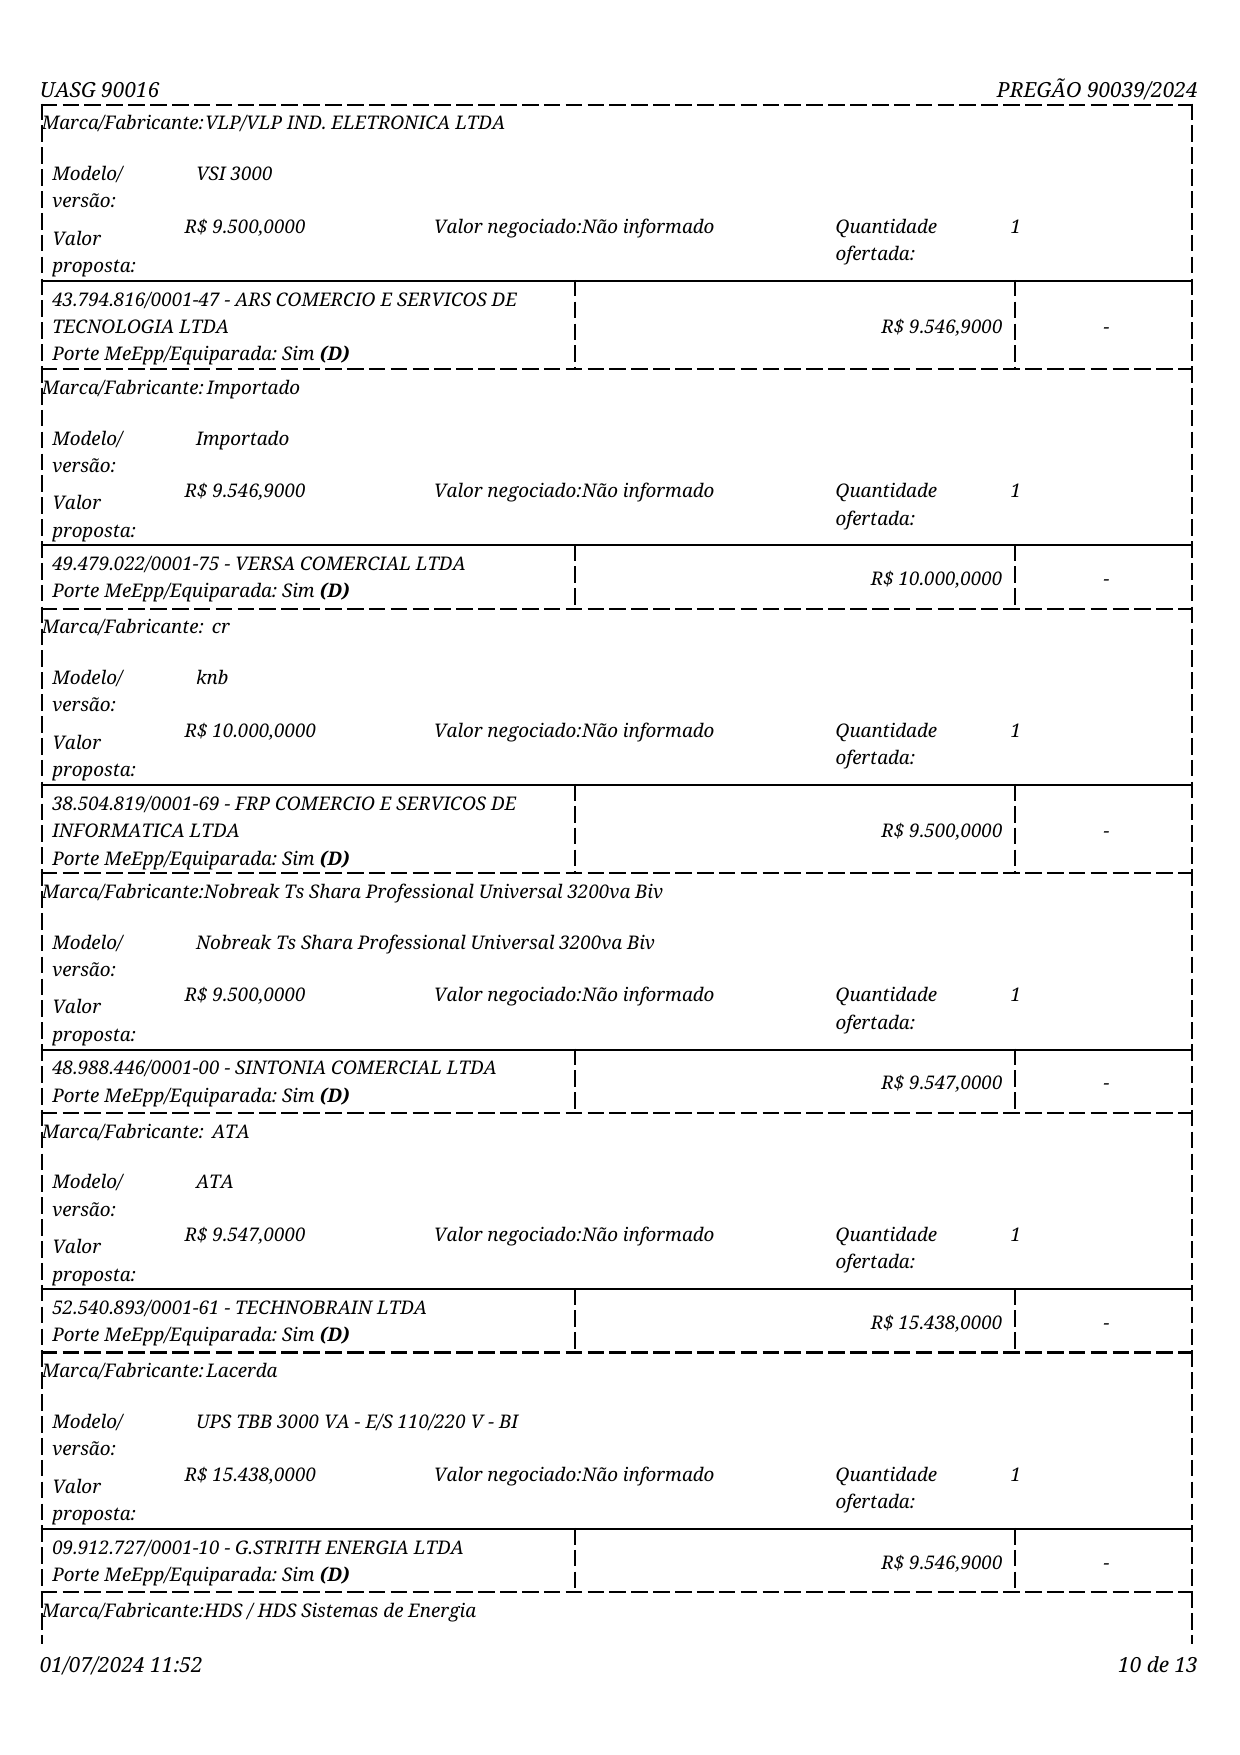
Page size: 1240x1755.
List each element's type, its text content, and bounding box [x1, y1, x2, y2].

table_cell [1066, 207, 1192, 280]
table_cell 1 [1000, 1455, 1066, 1528]
table_cell Marca/Fabricante: Importado [42, 368, 835, 421]
table_cell [835, 368, 1066, 421]
table_cell 52.540.893/0001-61 - TECHNOBRAIN LTDA Porte MeEpp/Equiparada: Sim (D) [42, 1290, 575, 1351]
table_cell [835, 104, 1066, 156]
table_cell [1066, 1591, 1192, 1644]
table_cell 1 [1000, 975, 1066, 1048]
table_cell [835, 1404, 1066, 1455]
table_cell [1015, 282, 1066, 368]
table_cell 1 [1000, 471, 1066, 544]
table_cell [1066, 975, 1192, 1048]
table_cell [835, 1591, 1066, 1644]
table_cell R$ 9.546,9000 [835, 282, 1014, 368]
table_cell R$ 9.546,9000 Valor negociado: Não informado [184, 471, 835, 544]
table_cell Modelo/versão: Valor proposta: [42, 421, 184, 544]
table_cell R$ 9.547,0000 [835, 1051, 1014, 1112]
table_cell [575, 1051, 835, 1112]
table_cell 38.504.819/0001-69 - FRP COMERCIO E SERVICOS DE INFORMATICA LTDA Porte MeEpp/Equiparada: Sim (D) [42, 786, 575, 872]
table_cell [1015, 546, 1066, 608]
table_cell Marca/Fabricante: VLP/VLP IND. ELETRONICA LTDA [42, 104, 835, 156]
table_cell - [1066, 1051, 1192, 1112]
table_cell [835, 421, 1066, 471]
table_cell Quantidade ofertada: [835, 711, 1000, 784]
table_cell [1015, 786, 1066, 872]
table_cell knb [184, 660, 835, 711]
table_cell [835, 1112, 1066, 1164]
table_cell Marca/Fabricante: Nobreak Ts Shara Professional Universal 3200va Biv [42, 872, 835, 925]
table_cell [1066, 421, 1192, 471]
table_cell R$ 15.438,0000 Valor negociado: Não informado [184, 1455, 835, 1528]
table_cell - [1066, 1290, 1192, 1351]
table_cell [1066, 925, 1192, 975]
table_cell 43.794.816/0001-47 - ARS COMERCIO E SERVICOS DE TECNOLOGIA LTDA Porte MeEpp/Equiparada: Sim (D) [42, 282, 575, 368]
table_cell ATA [184, 1165, 835, 1215]
table_cell UPS TBB 3000 VA - E/S 110/220 V - BI [184, 1404, 835, 1455]
table_cell - [1066, 1530, 1192, 1591]
table_cell 49.479.022/0001-75 - VERSA COMERCIAL LTDA Porte MeEpp/Equiparada: Sim (D) [42, 546, 575, 608]
table_cell R$ 9.546,9000 [835, 1530, 1014, 1591]
table_cell Modelo/versão: Valor proposta: [42, 1404, 184, 1528]
table_cell [1066, 1215, 1192, 1288]
table_cell [835, 925, 1066, 975]
table_cell Quantidade ofertada: [835, 207, 1000, 280]
table_cell Marca/Fabricante: cr [42, 608, 835, 660]
table_cell Quantidade ofertada: [835, 471, 1000, 544]
table_cell Marca/Fabricante: ATA [42, 1112, 835, 1164]
table_cell Modelo/versão: Valor proposta: [42, 660, 184, 784]
table_cell [575, 786, 835, 872]
table_cell [1066, 1165, 1192, 1215]
table_cell [1066, 1351, 1192, 1404]
table_cell Marca/Fabricante: Lacerda [42, 1351, 835, 1404]
table_cell [1066, 471, 1192, 544]
table_cell [835, 1351, 1066, 1404]
table_cell Quantidade ofertada: [835, 1455, 1000, 1528]
table_cell - [1066, 786, 1192, 872]
table_cell Modelo/versão: Valor proposta: [42, 925, 184, 1048]
table_cell [1066, 104, 1192, 156]
table_cell Modelo/versão: Valor proposta: [42, 156, 184, 280]
table_cell R$ 9.500,0000 [835, 786, 1014, 872]
table_cell [575, 1530, 835, 1591]
table_cell R$ 10.000,0000 [835, 546, 1014, 608]
table_cell [1066, 872, 1192, 925]
table_cell [835, 1165, 1066, 1215]
table_cell R$ 9.547,0000 Valor negociado: Não informado [184, 1215, 835, 1288]
table_cell [1066, 660, 1192, 711]
table_cell 1 [1000, 711, 1066, 784]
table_cell 09.912.727/0001-10 - G.STRITH ENERGIA LTDA Porte MeEpp/Equiparada: Sim (D) [42, 1530, 575, 1591]
table_cell 48.988.446/0001-00 - SINTONIA COMERCIAL LTDA Porte MeEpp/Equiparada: Sim (D) [42, 1051, 575, 1112]
table_cell [1066, 1455, 1192, 1528]
table_cell [1015, 1290, 1066, 1351]
table_cell [1066, 156, 1192, 207]
table_cell [1015, 1051, 1066, 1112]
table_cell [1066, 1112, 1192, 1164]
table_cell [575, 546, 835, 608]
table_cell Modelo/versão: Valor proposta: [42, 1165, 184, 1288]
table_cell [835, 608, 1066, 660]
table_cell R$ 10.000,0000 Valor negociado: Não informado [184, 711, 835, 784]
table_cell [1066, 1404, 1192, 1455]
table_cell Quantidade ofertada: [835, 975, 1000, 1048]
table_cell - [1066, 546, 1192, 608]
table_cell 1 [1000, 1215, 1066, 1288]
table_cell 1 [1000, 207, 1066, 280]
table_cell [575, 1290, 835, 1351]
table_cell [1015, 1530, 1066, 1591]
table_cell [1066, 608, 1192, 660]
table_cell VSI 3000 [184, 156, 835, 207]
table_cell [835, 660, 1066, 711]
table_cell Importado [184, 421, 835, 471]
table_cell [835, 156, 1066, 207]
table_cell Quantidade ofertada: [835, 1215, 1000, 1288]
table_cell [1066, 711, 1192, 784]
table_cell - [1066, 282, 1192, 368]
table_cell R$ 15.438,0000 [835, 1290, 1014, 1351]
table_cell [575, 282, 835, 368]
table_cell [1066, 368, 1192, 421]
table_cell R$ 9.500,0000 Valor negociado: Não informado [184, 207, 835, 280]
table_cell R$ 9.500,0000 Valor negociado: Não informado [184, 975, 835, 1048]
table_cell [835, 872, 1066, 925]
table_cell Nobreak Ts Shara Professional Universal 3200va Biv [184, 925, 835, 975]
table_cell Marca/Fabricante: HDS / HDS Sistemas de Energia [42, 1591, 835, 1644]
